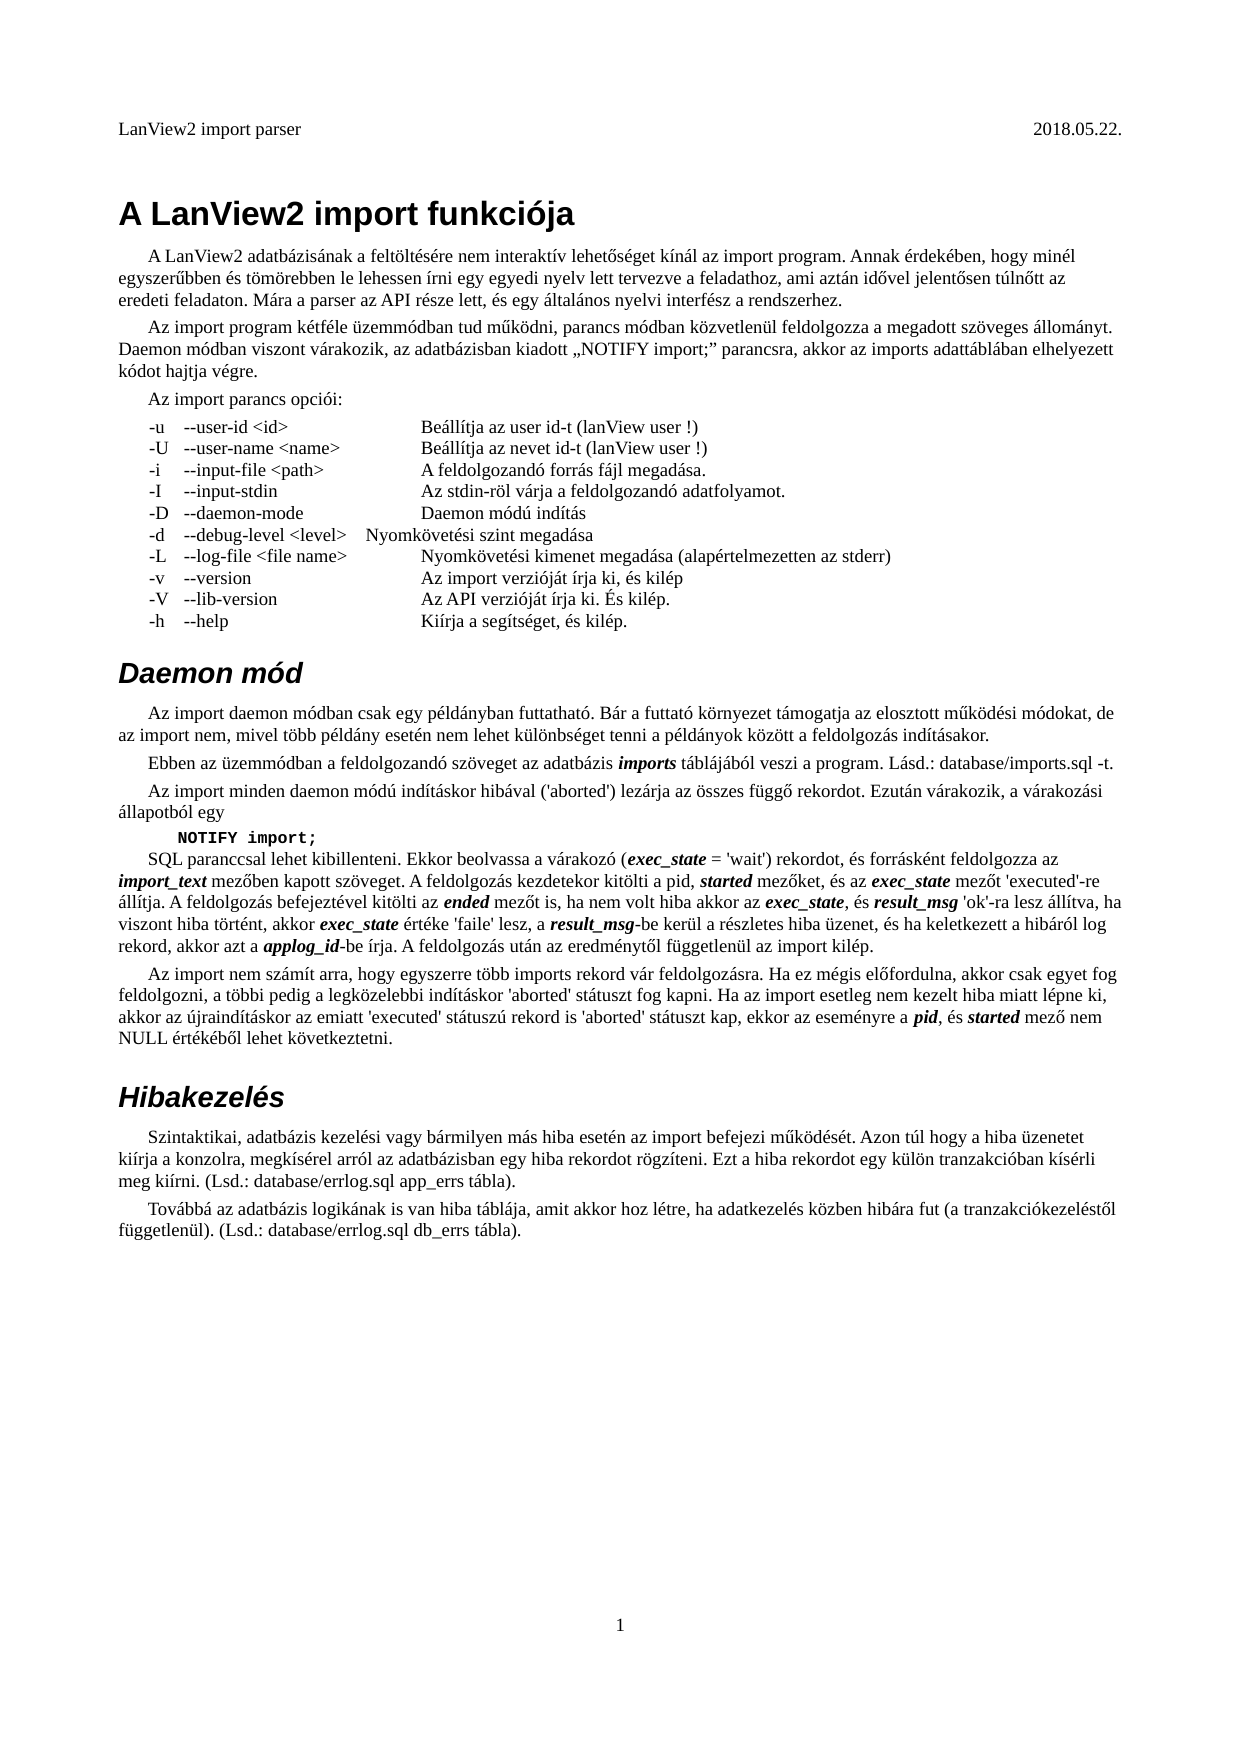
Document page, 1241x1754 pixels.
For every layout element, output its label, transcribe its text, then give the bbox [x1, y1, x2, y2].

text Az import minden daemon módú indításkor hibával ('aborted') lezárja az összes függő rekordot. Ezután várakozik, a várakozási állapotból egy [118, 780, 1122, 823]
text -D --daemon-mode Daemon módú indítás [149, 502, 1122, 523]
text Továbbá az adatbázis logikának is van hiba táblája, amit akkor hoz létre, ha adatkezelés közben hibára fut (a tranzakciókezeléstől függetlenül). (Lsd.: database/errlog.sql db_errs tábla). [118, 1197, 1122, 1241]
text NOTIFY import; [177, 829, 1122, 848]
text SQL paranccsal lehet kibillenteni. Ekkor beolvassa a várakozó (exec_state = 'wait') rekordot, és forrásként feldolgozza az import_text mezőben kapott szöveget. A feldolgozás kezdetekor kitölti a pid, started mezőket, és az exec_state mezőt 'executed'-re állítja. A feldolgozás befejeztével kitölti az ended mezőt is, ha nem volt hiba akkor az exec_state, és result_msg 'ok'-ra lesz állítva, ha viszont hiba történt, akkor exec_state értéke 'faile' lesz, a result_msg-be kerül a részletes hiba üzenet, és ha keletkezett a hibáról log rekord, akkor azt a applog_id-be írja. A feldolgozás után az eredménytől függetlenül az import kilép. [118, 848, 1122, 956]
subtitle Hibakezelés [118, 1080, 1122, 1114]
text Az import nem számít arra, hogy egyszerre több imports rekord vár feldolgozásra. Ha ez mégis előfordulna, akkor csak egyet fog feldolgozni, a többi pedig a legközelebbi indításkor 'aborted' státuszt fog kapni. Ha az import esetleg nem kezelt hiba miatt lépne ki, akkor az újraindításkor az emiatt 'executed' státuszú rekord is 'aborted' státuszt kap, ekkor az eseményre a pid, és started mező nem NULL értékéből lehet következtetni. [118, 963, 1122, 1049]
subtitle A LanView2 import funkciója [118, 194, 1122, 233]
text -V --lib-version Az API verzióját írja ki. És kilép. [149, 588, 1122, 610]
text A LanView2 adatbázisának a feltöltésére nem interaktív lehetőséget kínál az import program. Annak érdekében, hogy minél egyszerűbben és tömörebben le lehessen írni egy egyedi nyelv lett tervezve a feladathoz, ami aztán idővel jelentősen túlnőtt az eredeti feladaton. Mára a parser az API része lett, és egy általános nyelvi interfész a rendszerhez. [118, 245, 1122, 310]
text -U --user-name <name> Beállítja az nevet id-t (lanView user !) [149, 437, 1122, 459]
text Az import parancs opciói: [118, 388, 1122, 409]
text Az import program kétféle üzemmódban tud működni, parancs módban közvetlenül feldolgozza a megadott szöveges állományt. Daemon módban viszont várakozik, az adatbázisban kiadott „NOTIFY import;” parancsra, akkor az imports adattáblában elhelyezett kódot hajtja végre. [118, 316, 1122, 381]
text -u --user-id <id> Beállítja az user id-t (lanView user !) [149, 416, 1122, 437]
text -L --log-file <file name> Nyomkövetési kimenet megadása (alapértelmezetten az stderr) [149, 545, 1122, 567]
text -i --input-file <path> A feldolgozandó forrás fájl megadása. [149, 459, 1122, 480]
text -d --debug-level <level> Nyomkövetési szint megadása [149, 523, 1122, 545]
text -v --version Az import verzióját írja ki, és kilép [149, 567, 1122, 588]
text -h --help Kiírja a segítséget, és kilép. [149, 610, 1122, 631]
subtitle Daemon mód [118, 656, 1122, 690]
text Szintaktikai, adatbázis kezelési vagy bármilyen más hiba esetén az import befejezi működését. Azon túl hogy a hiba üzenetet kiírja a konzolra, megkísérel arról az adatbázisban egy hiba rekordot rögzíteni. Ezt a hiba rekordot egy külön tranzakcióban kísérli meg kiírni. (Lsd.: database/errlog.sql app_errs tábla). [118, 1126, 1122, 1191]
text Az import daemon módban csak egy példányban futtatható. Bár a futtató környezet támogatja az elosztott működési módokat, de az import nem, mivel több példány esetén nem lehet különbséget tenni a példányok között a feldolgozás indításakor. [118, 702, 1122, 745]
text Ebben az üzemmódban a feldolgozandó szöveget az adatbázis imports táblájából veszi a program. Lásd.: database/imports.sql -t. [118, 752, 1122, 773]
text -I --input-stdin Az stdin-röl várja a feldolgozandó adatfolyamot. [149, 480, 1122, 502]
